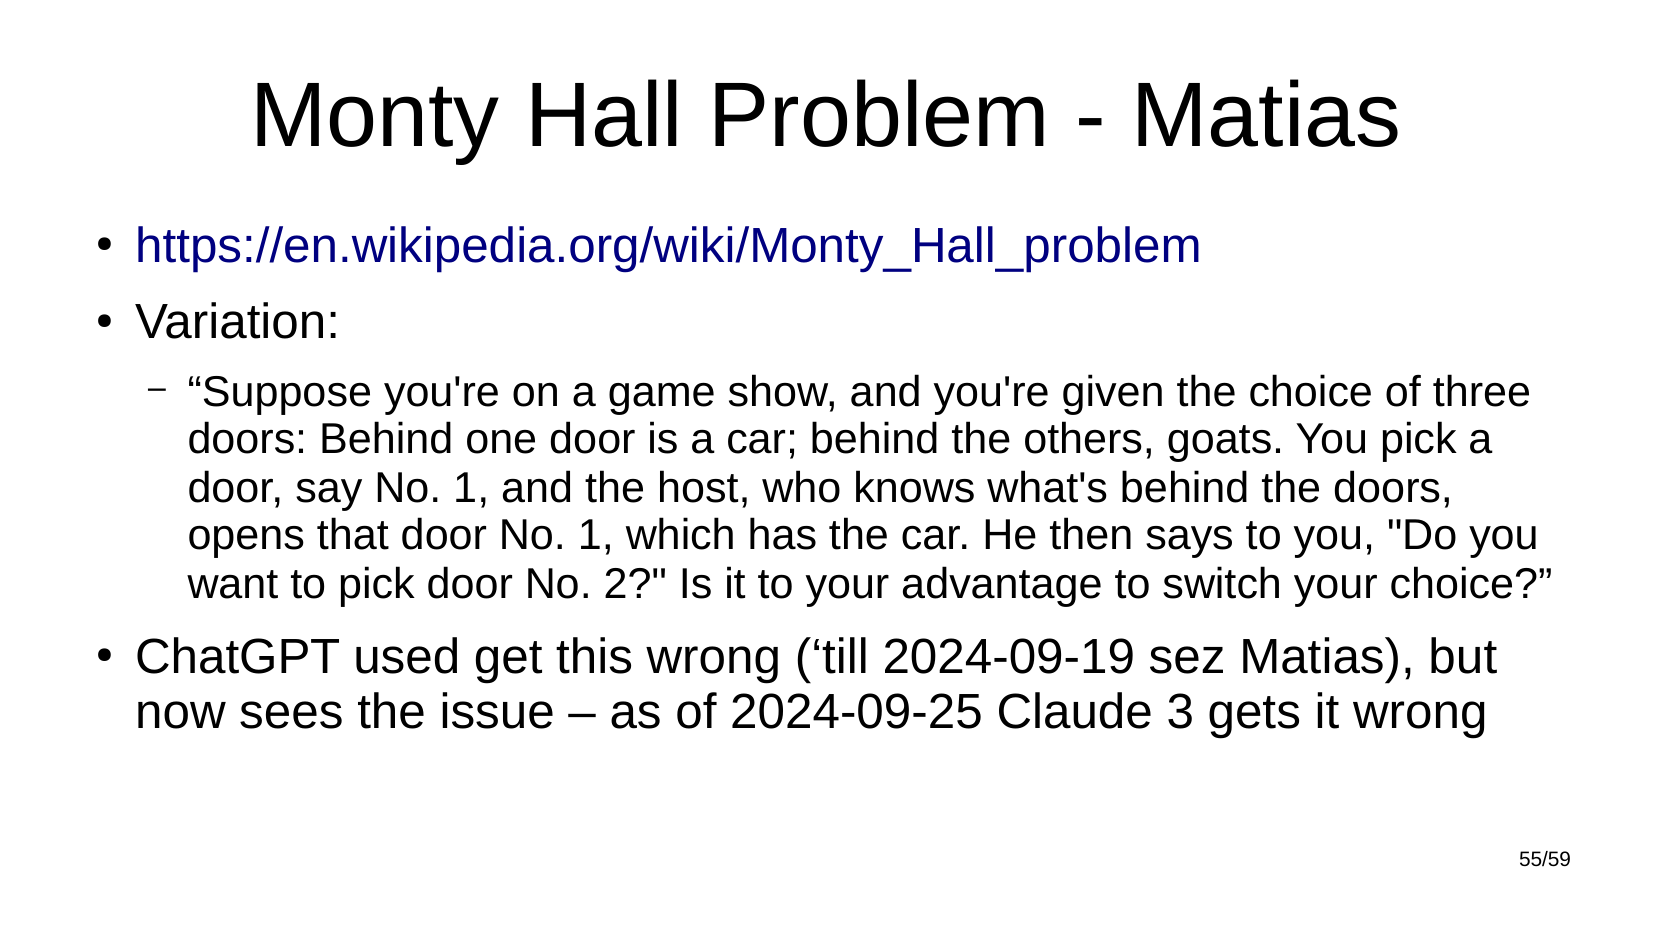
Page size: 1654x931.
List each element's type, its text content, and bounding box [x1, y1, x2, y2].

list https://en.wikipedia.org/wiki/Monty_Hall_problem Variation: “Suppose you're on a game show, and you're given the choice of three doors: Behind one door is a car; behind the others, goats. You pick a door, say No. 1, and the host, who knows what's behind the doors, opens that door No. 1, which has the car. He then says to you, "Do you want to pick door No. 2?" Is it to your advantage to switch your choice?” ChatGPT used get this wrong (‘till 2024-09-19 sez Matias), but now sees the issue – as of 2024-09-25 Claude 3 gets it wrong [82, 217, 1571, 758]
title Monty Hall Problem - Matias [82, 37, 1571, 193]
